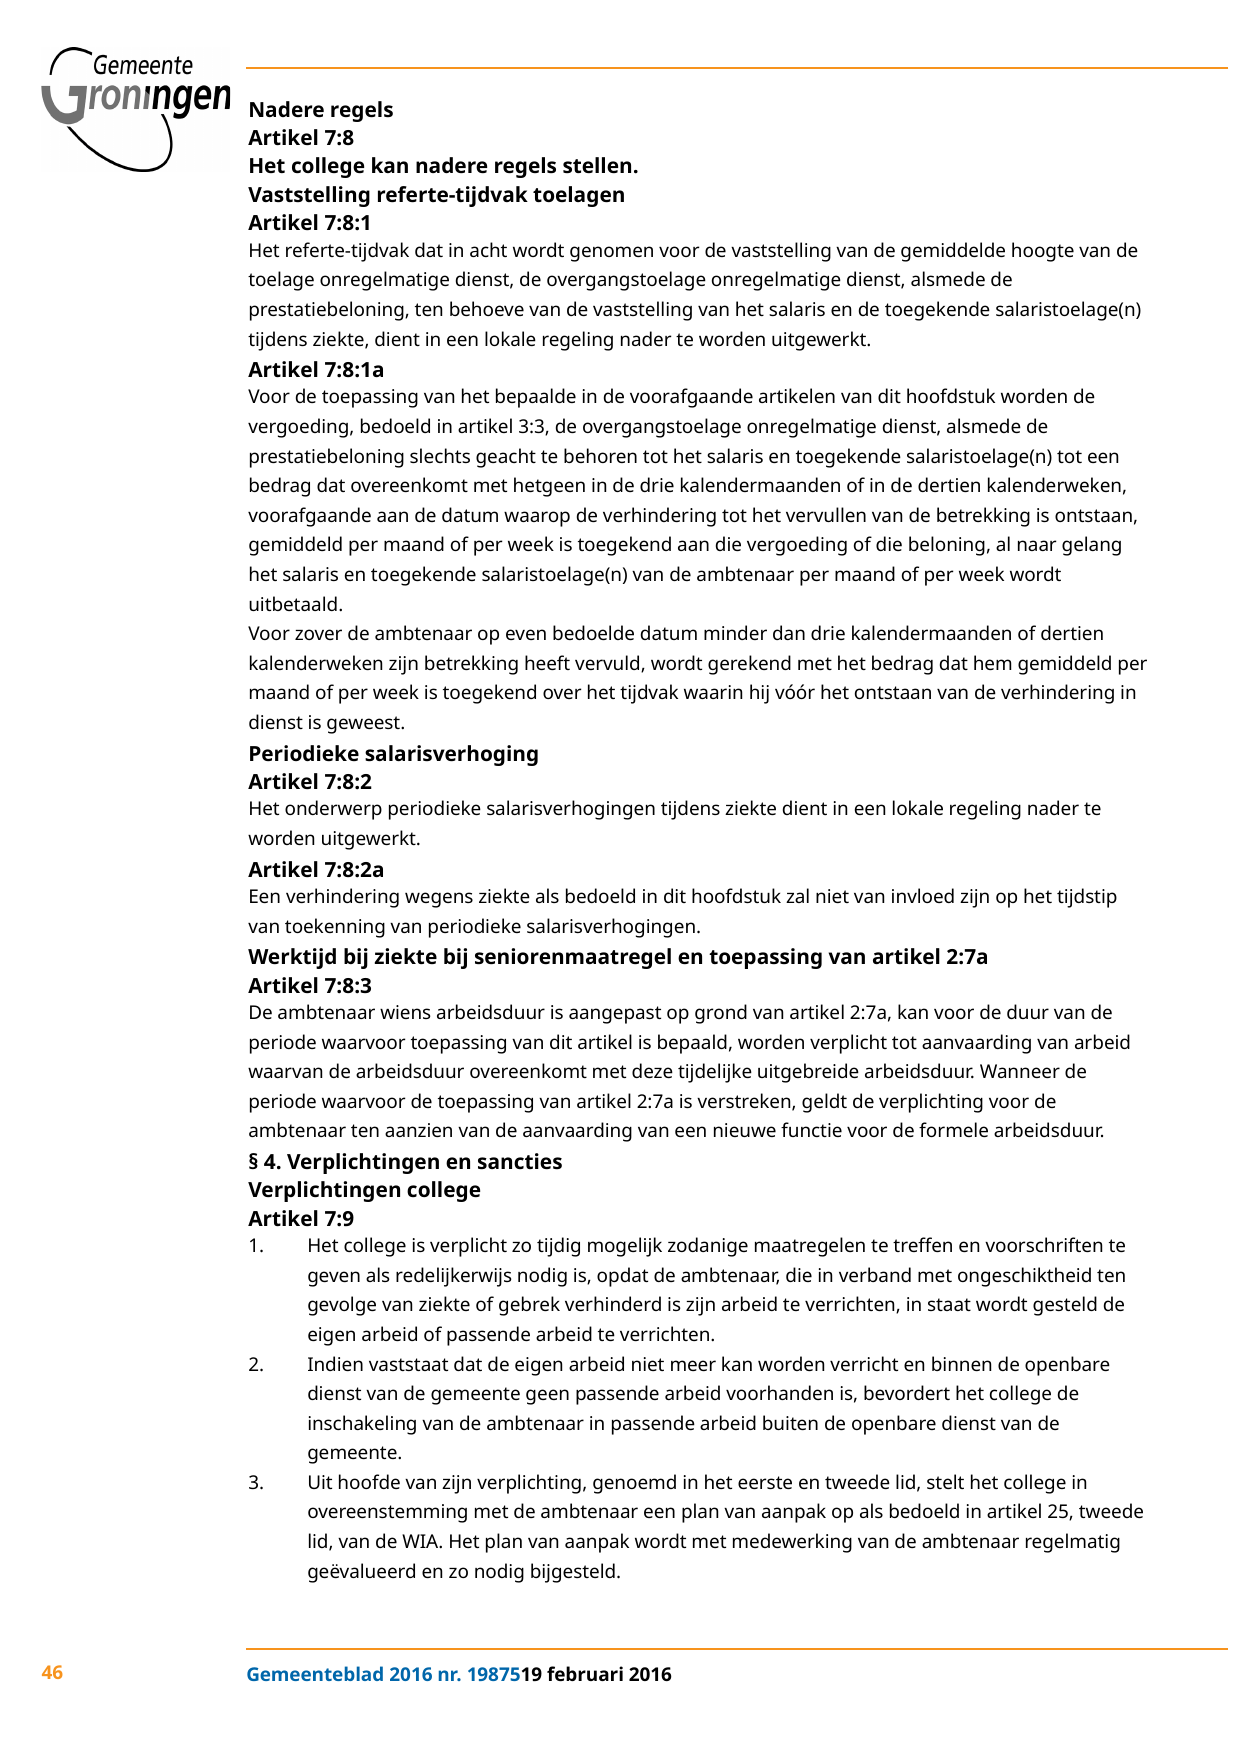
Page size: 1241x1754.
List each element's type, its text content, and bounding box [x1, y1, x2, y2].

list Het college is verplicht zo tijdig mogelijk zodanige maatregelen te treffen en voorschriften te geven als redelijkerwijs nodig is, opdat de ambtenaar, die in verband met ongeschiktheid ten gevolge van ziekte of gebrek verhinderd is zijn arbeid te verrichten, in staat wordt gesteld de eigen arbeid of passende arbeid te verrichten. [248, 1232, 1152, 1347]
list Indien vaststaat dat de eigen arbeid niet meer kan worden verricht en binnen de openbare dienst van de gemeente geen passende arbeid voorhanden is, bevordert het college de inschakeling van de ambtenaar in passende arbeid buiten de openbare dienst van de gemeente. [248, 1351, 1152, 1465]
picture [41, 47, 231, 172]
text Artikel 7:8:2 [248, 767, 1152, 796]
list Uit hoofde van zijn verplichting, genoemd in het eerste en tweede lid, stelt het college in overeenstemming met de ambtenaar een plan van aanpak op als bedoeld in artikel 25, tweede lid, van de WIA. Het plan van aanpak wordt met medewerking van de ambtenaar regelmatig geëvalueerd en zo nodig bijgesteld. [248, 1469, 1152, 1584]
text Het college kan nadere regels stellen. [248, 152, 1152, 180]
text § 4. Verplichtingen en sancties [248, 1147, 1152, 1176]
text De ambtenaar wiens arbeidsduur is aangepast op grond van artikel 2:7a, kan voor de duur van de periode waarvoor toepassing van dit artikel is bepaald, worden verplicht tot aanvaarding van arbeid waarvan de arbeidsduur overeenkomt met deze tijdelijke uitgebreide arbeidsduur. Wanneer de periode waarvoor de toepassing van artikel 2:7a is verstreken, geldt de verplichting voor de ambtenaar ten aanzien van de aanvaarding van een nieuwe functie voor de formele arbeidsduur. [248, 999, 1152, 1143]
text Vaststelling referte-tijdvak toelagen [248, 180, 1152, 208]
text Artikel 7:9 [248, 1204, 1152, 1232]
text Verplichtingen college [248, 1176, 1152, 1204]
text Het referte-tijdvak dat in acht wordt genomen voor de vaststelling van de gemiddelde hoogte van de toelage onregelmatige dienst, de overgangstoelage onregelmatige dienst, alsmede de prestatiebeloning, ten behoeve van de vaststelling van het salaris en de toegekende salaristoelage(n) tijdens ziekte, dient in een lokale regeling nader te worden uitgewerkt. [248, 237, 1152, 351]
text Artikel 7:8:1 [248, 208, 1152, 237]
text Nadere regels [248, 95, 1152, 123]
text Artikel 7:8:2a [248, 855, 1152, 883]
text Het onderwerp periodieke salarisverhogingen tijdens ziekte dient in een lokale regeling nader te worden uitgewerkt. [248, 796, 1152, 851]
text Werktijd bij ziekte bij seniorenmaatregel en toepassing van artikel 2:7a [248, 942, 1152, 971]
text Artikel 7:8:1a [248, 355, 1152, 384]
text Artikel 7:8 [248, 123, 1152, 152]
text Voor de toepassing van het bepaalde in de voorafgaande artikelen van dit hoofdstuk worden de vergoeding, bedoeld in artikel 3:3, de overgangstoelage onregelmatige dienst, alsmede de prestatiebeloning slechts geacht te behoren tot het salaris en toegekende salaristoelage(n) tot een bedrag dat overeenkomt met hetgeen in de drie kalendermaanden of in de dertien kalenderweken, voorafgaande aan de datum waarop de verhindering tot het vervullen van de betrekking is ontstaan, gemiddeld per maand of per week is toegekend aan die vergoeding of die beloning, al naar gelang het salaris en toegekende salaristoelage(n) van de ambtenaar per maand of per week wordt uitbetaald. [248, 384, 1152, 617]
text Voor zover de ambtenaar op even bedoelde datum minder dan drie kalendermaanden of dertien kalenderweken zijn betrekking heeft vervuld, wordt gerekend met het bedrag dat hem gemiddeld per maand of per week is toegekend over het tijdvak waarin hij vóór het ontstaan van de verhindering in dienst is geweest. [248, 620, 1152, 735]
text Een verhindering wegens ziekte als bedoeld in dit hoofdstuk zal niet van invloed zijn op het tijdstip van toekenning van periodieke salarisverhogingen. [248, 883, 1152, 938]
text Periodieke salarisverhoging [248, 739, 1152, 767]
text Artikel 7:8:3 [248, 971, 1152, 999]
